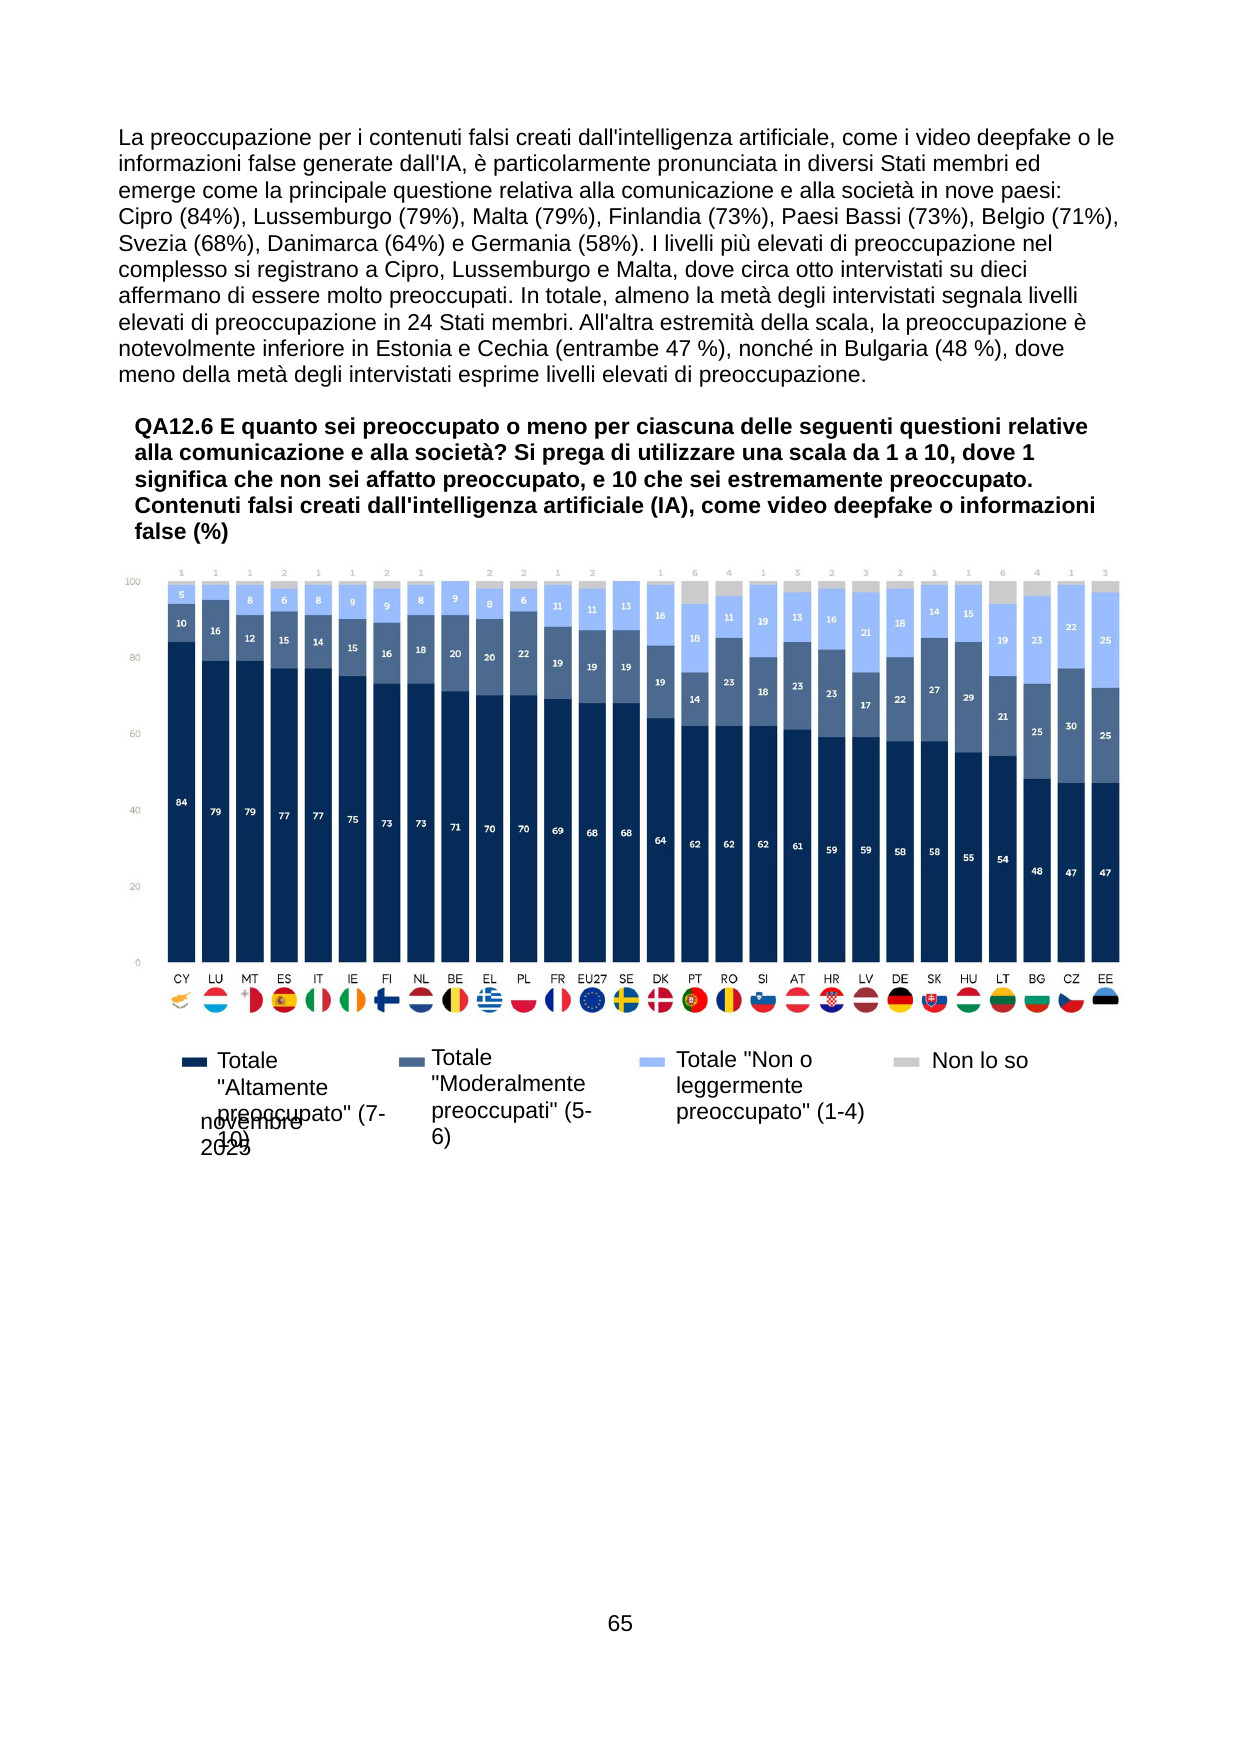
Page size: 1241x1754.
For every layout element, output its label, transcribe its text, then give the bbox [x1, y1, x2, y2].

picture [174, 1048, 924, 1070]
picture [118, 561, 1125, 1022]
text La preoccupazione per i contenuti falsi creati dall'intelligenza artificiale, come i video deepfake o le informazioni false generate dall'IA, è particolarmente pronunciata in diversi Stati membri ed emerge come la principale questione relativa alla comunicazione e alla società in nove paesi: Cipro (84%), Lussemburgo (79%), Malta (79%), Finlandia (73%), Paesi Bassi (73%), Belgio (71%), Svezia (68%), Danimarca (64%) e Germania (58%). I livelli più elevati di preoccupazione nel complesso si registrano a Cipro, Lussemburgo e Malta, dove circa otto intervistati su dieci affermano di essere molto preoccupati. In totale, almeno la metà degli intervistati segnala livelli elevati di preoccupazione in 24 Stati membri. All'altra estremità della scala, la preoccupazione è notevolmente inferiore in Estonia e Cechia (entrambe 47 %), nonché in Bulgaria (48 %), dove meno della metà degli intervistati esprime livelli elevati di preoccupazione. [118, 124, 1122, 388]
